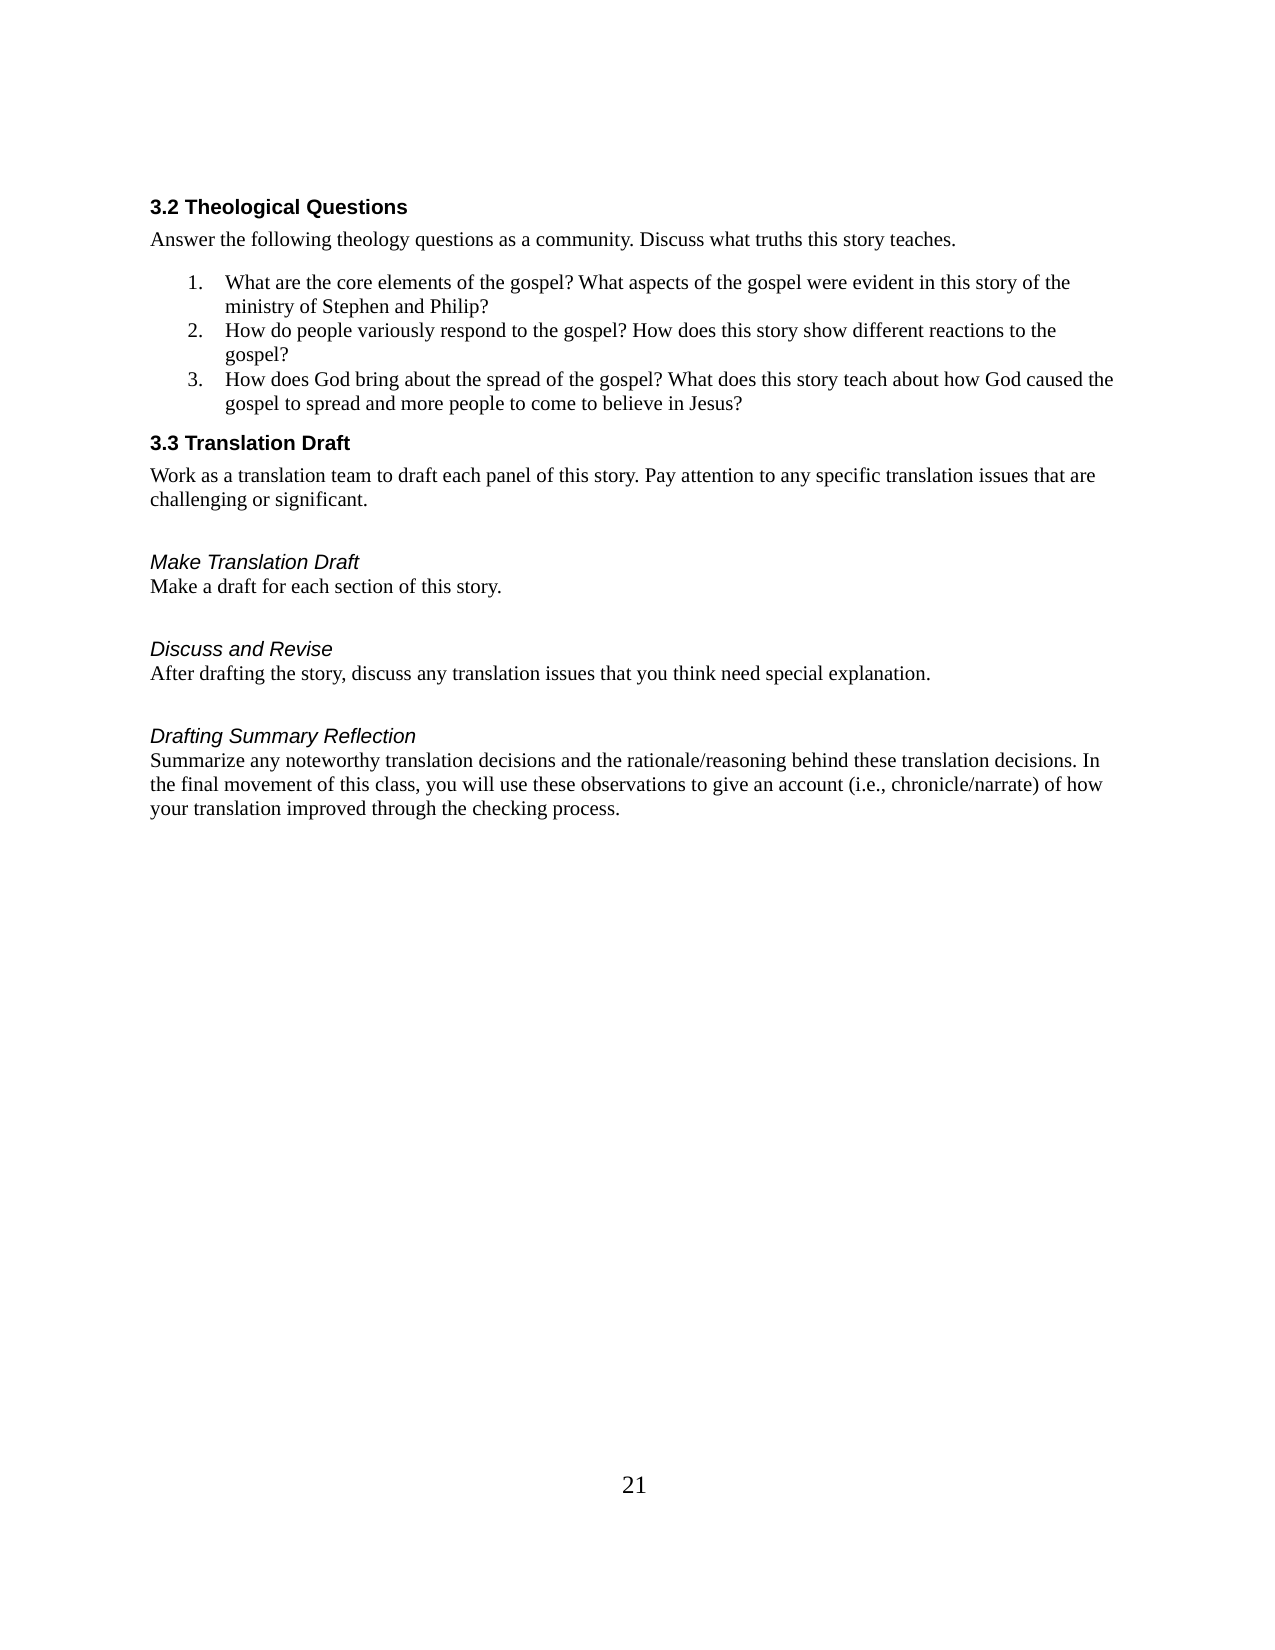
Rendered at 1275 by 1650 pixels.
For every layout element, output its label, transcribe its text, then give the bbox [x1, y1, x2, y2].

subtitle Discuss and Revise [150, 637, 1125, 661]
subtitle Drafting Summary Reflection [150, 723, 1125, 747]
text After drafting the story, discuss any translation issues that you think need special explanation. [150, 661, 1125, 684]
subtitle Make Translation Draft [150, 549, 1125, 573]
list How does God bring about the spread of the gospel? What does this story teach about how God caused the gospel to spread and more people to come to believe in Jesus? [187, 366, 1125, 414]
list What are the core elements of the gospel? What aspects of the gospel were evident in this story of the ministry of Stephen and Philip? [187, 270, 1125, 318]
list How do people variously respond to the gospel? How does this story show different reactions to the gospel? [187, 318, 1125, 366]
text Answer the following theology questions as a community. Discuss what truths this story teaches. [150, 227, 1125, 251]
subtitle 3.2 Theological Questions [150, 195, 1125, 219]
text Summarize any noteworthy translation decisions and the rationale/reasoning behind these translation decisions. In the final movement of this class, you will use these observations to give an account (i.e., chronicle/narrate) of how your translation improved through the checking process. [150, 747, 1125, 820]
text Make a draft for each section of this story. [150, 573, 1125, 598]
subtitle 3.3 Translation Draft [150, 431, 1125, 455]
text Work as a translation team to draft each panel of this story. Pay attention to any specific translation issues that are challenging or significant. [150, 462, 1125, 511]
